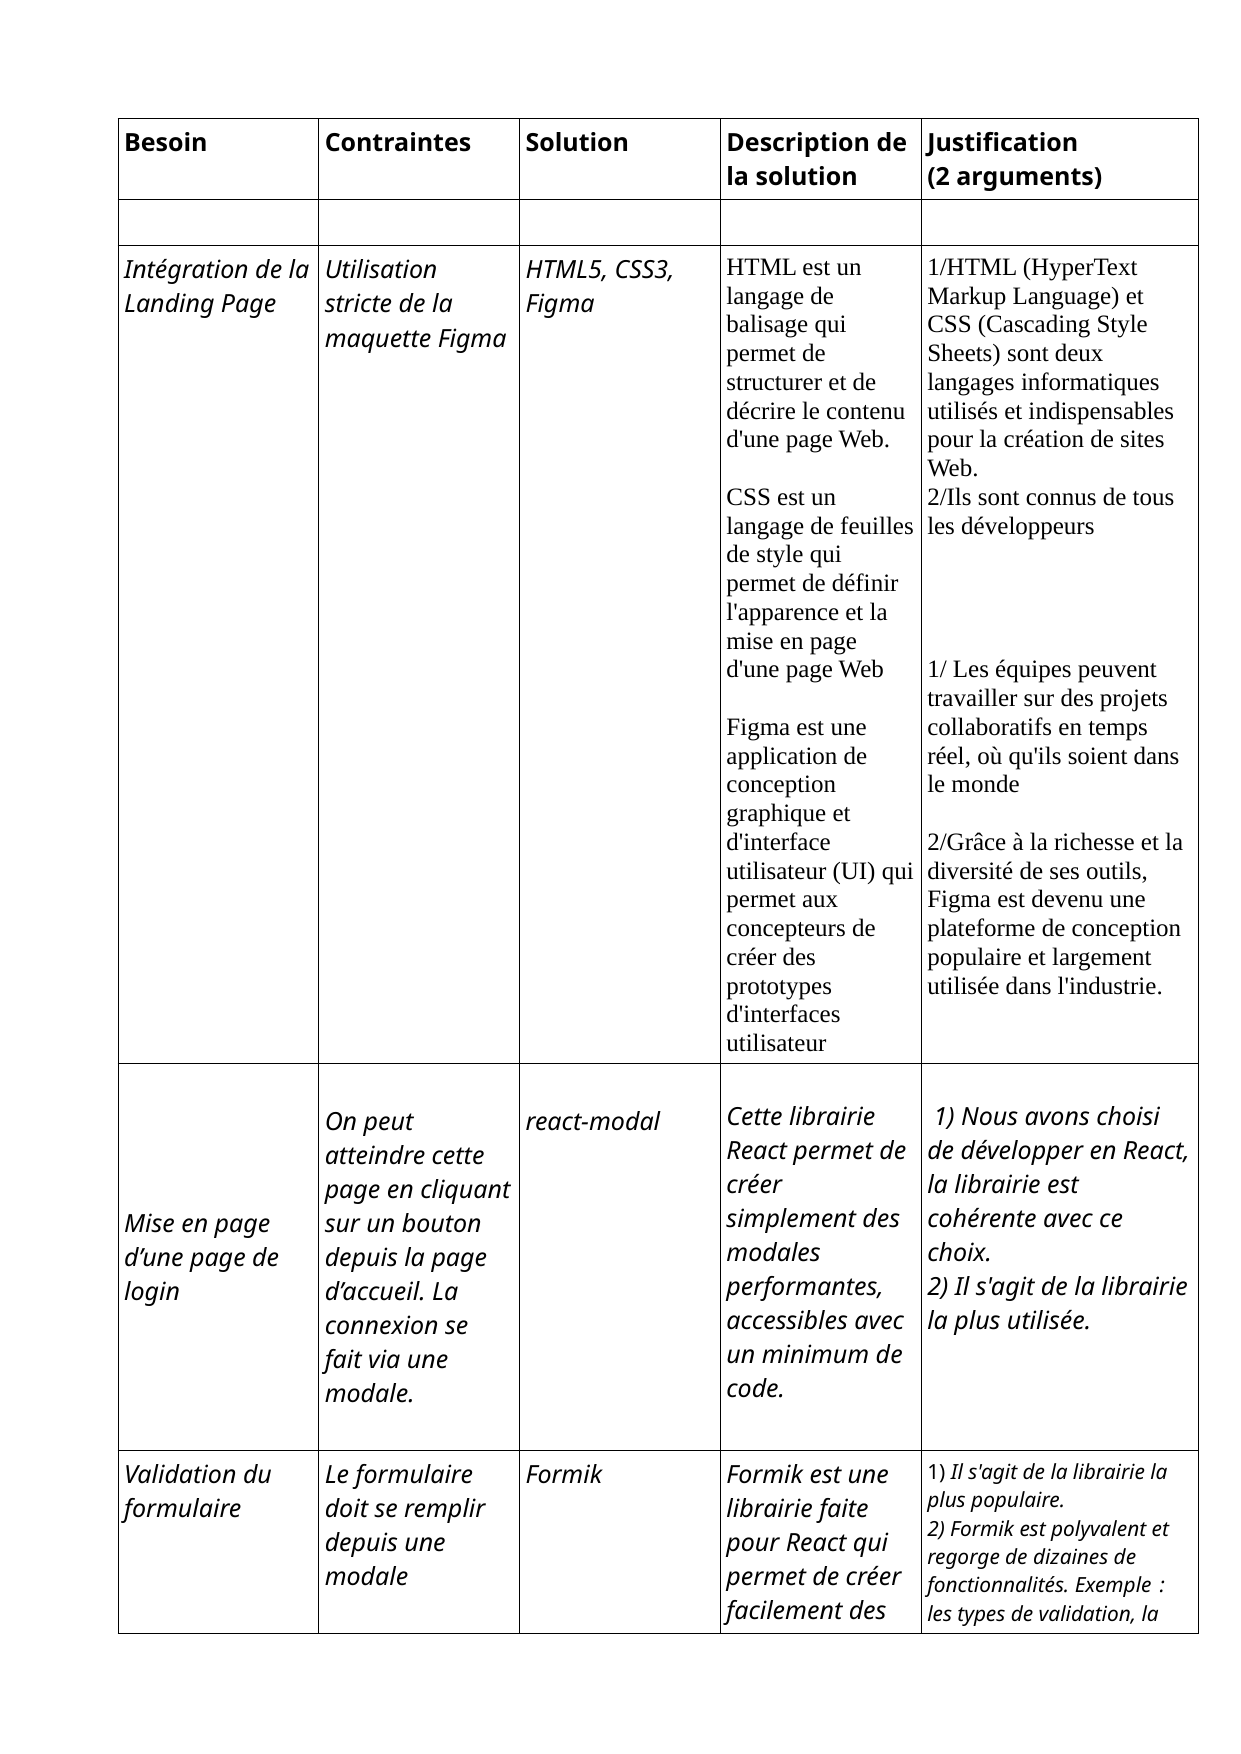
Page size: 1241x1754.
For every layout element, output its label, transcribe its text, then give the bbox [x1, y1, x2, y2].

table_cell Validation du formulaire [119, 1451, 318, 1633]
table_cell 1) Il s'agit de la librairie la plus populaire. 2) Formik est polyvalent et regorge de dizaines de fonctionnalités. Exemple : les types de validation, la [922, 1451, 1198, 1633]
table_cell Formik est une librairie faite pour React qui permet de créer facilement des [721, 1451, 921, 1633]
table_cell Le formulaire doit se remplir depuis une modale [319, 1451, 519, 1633]
table_cell Mise en page d’une page de login [119, 1064, 318, 1450]
table_header Solution [520, 119, 720, 199]
table_cell Intégration de la Landing Page [119, 246, 318, 1063]
table_cell Formik [520, 1451, 720, 1633]
table_cell On peut atteindre cette page en cliquant sur un bouton depuis la page d’accueil. La connexion se fait via une modale. [319, 1064, 519, 1450]
table_cell [520, 200, 720, 245]
table_cell Cette librairie React permet de créer simplement des modales performantes, accessibles avec un minimum de code. [721, 1064, 921, 1450]
table_header Description de la solution [721, 119, 921, 199]
table_header Justification (2 arguments) [922, 119, 1198, 199]
table_header Besoin [119, 119, 318, 199]
table_header Contraintes [319, 119, 519, 199]
table_cell 1) Nous avons choisi de développer en React, la librairie est cohérente avec ce choix. 2) Il s'agit de la librairie la plus utilisée. [922, 1064, 1198, 1450]
table_cell 1/HTML (HyperText Markup Language) et CSS (Cascading Style Sheets) sont deux langages informatiques utilisés et indispensables pour la création de sites Web. 2/Ils sont connus de tous les développeurs 1/ Les équipes peuvent travailler sur des projets collaboratifs en temps réel, où qu'ils soient dans le monde 2/Grâce à la richesse et la diversité de ses outils, Figma est devenu une plateforme de conception populaire et largement utilisée dans l'industrie. [922, 246, 1198, 1063]
table_cell HTML est un langage de balisage qui permet de structurer et de décrire le contenu d'une page Web. CSS est un langage de feuilles de style qui permet de définir l'apparence et la mise en page d'une page Web Figma est une application de conception graphique et d'interface utilisateur (UI) qui permet aux concepteurs de créer des prototypes d'interfaces utilisateur [721, 246, 921, 1063]
table_cell Utilisation stricte de la maquette Figma [319, 246, 519, 1063]
table_cell [922, 200, 1198, 245]
table_cell [119, 200, 318, 245]
table_cell [319, 200, 519, 245]
table_cell [721, 200, 921, 245]
table_cell react-modal [520, 1064, 720, 1450]
table_cell HTML5, CSS3, Figma [520, 246, 720, 1063]
